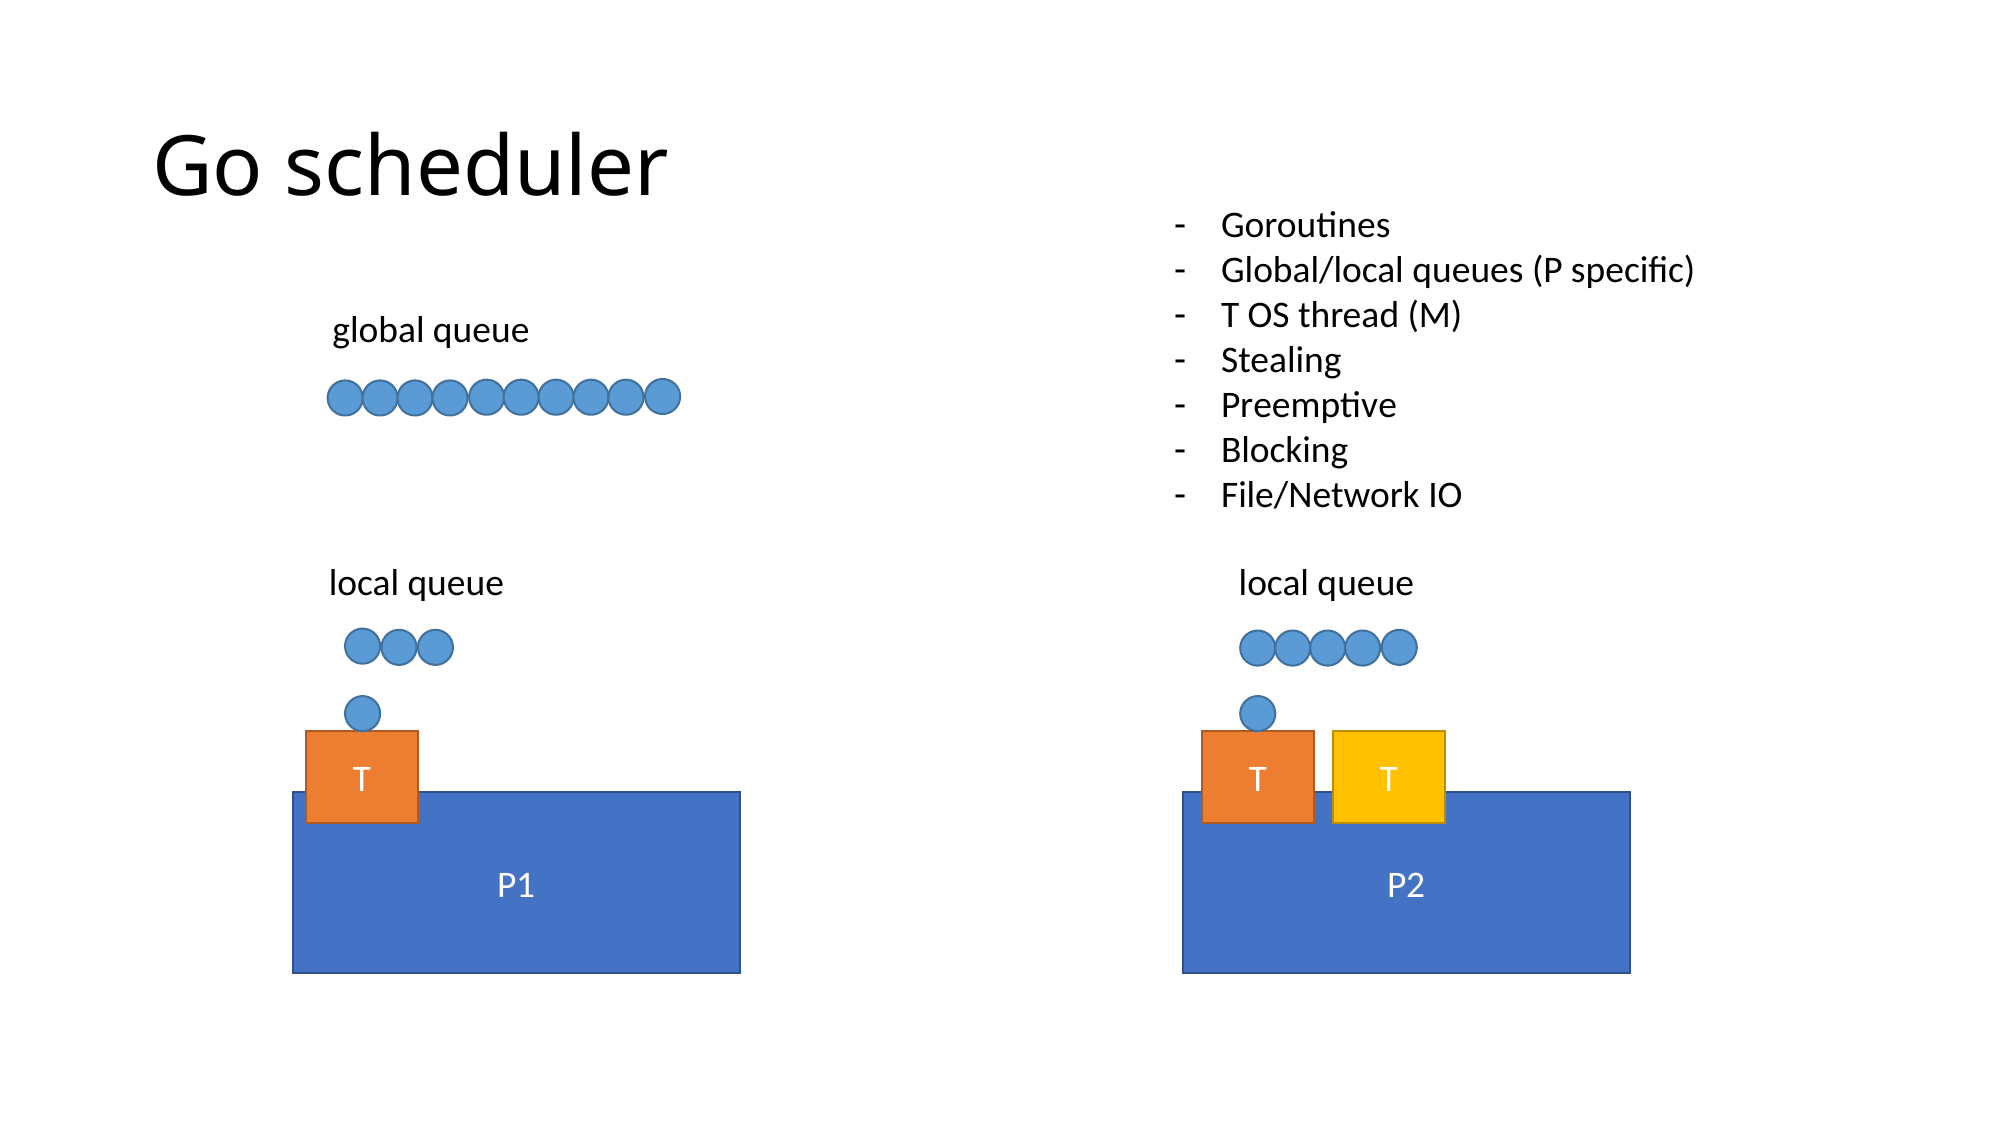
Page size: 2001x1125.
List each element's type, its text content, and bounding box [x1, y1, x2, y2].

text_box [645, 379, 681, 414]
text_box P1 [293, 792, 740, 973]
text_box [1240, 629, 1417, 666]
text_box [345, 628, 453, 665]
text_box local queue [1223, 550, 1432, 612]
text_box local queue [313, 550, 522, 612]
text_box T [306, 731, 418, 823]
title Go scheduler [137, 59, 1863, 278]
text_box [469, 379, 644, 415]
text_box Goroutines Global/local queues (P specific) T OS thread (M) Stealing Preemptive Blocking File/Network IO [1159, 192, 1790, 526]
text_box T [1333, 731, 1445, 823]
text_box P2 [1183, 792, 1630, 973]
text_box [345, 696, 381, 732]
text_box global queue [317, 297, 548, 359]
text_box T [1202, 731, 1314, 823]
text_box [1240, 696, 1276, 732]
text_box [327, 380, 468, 416]
